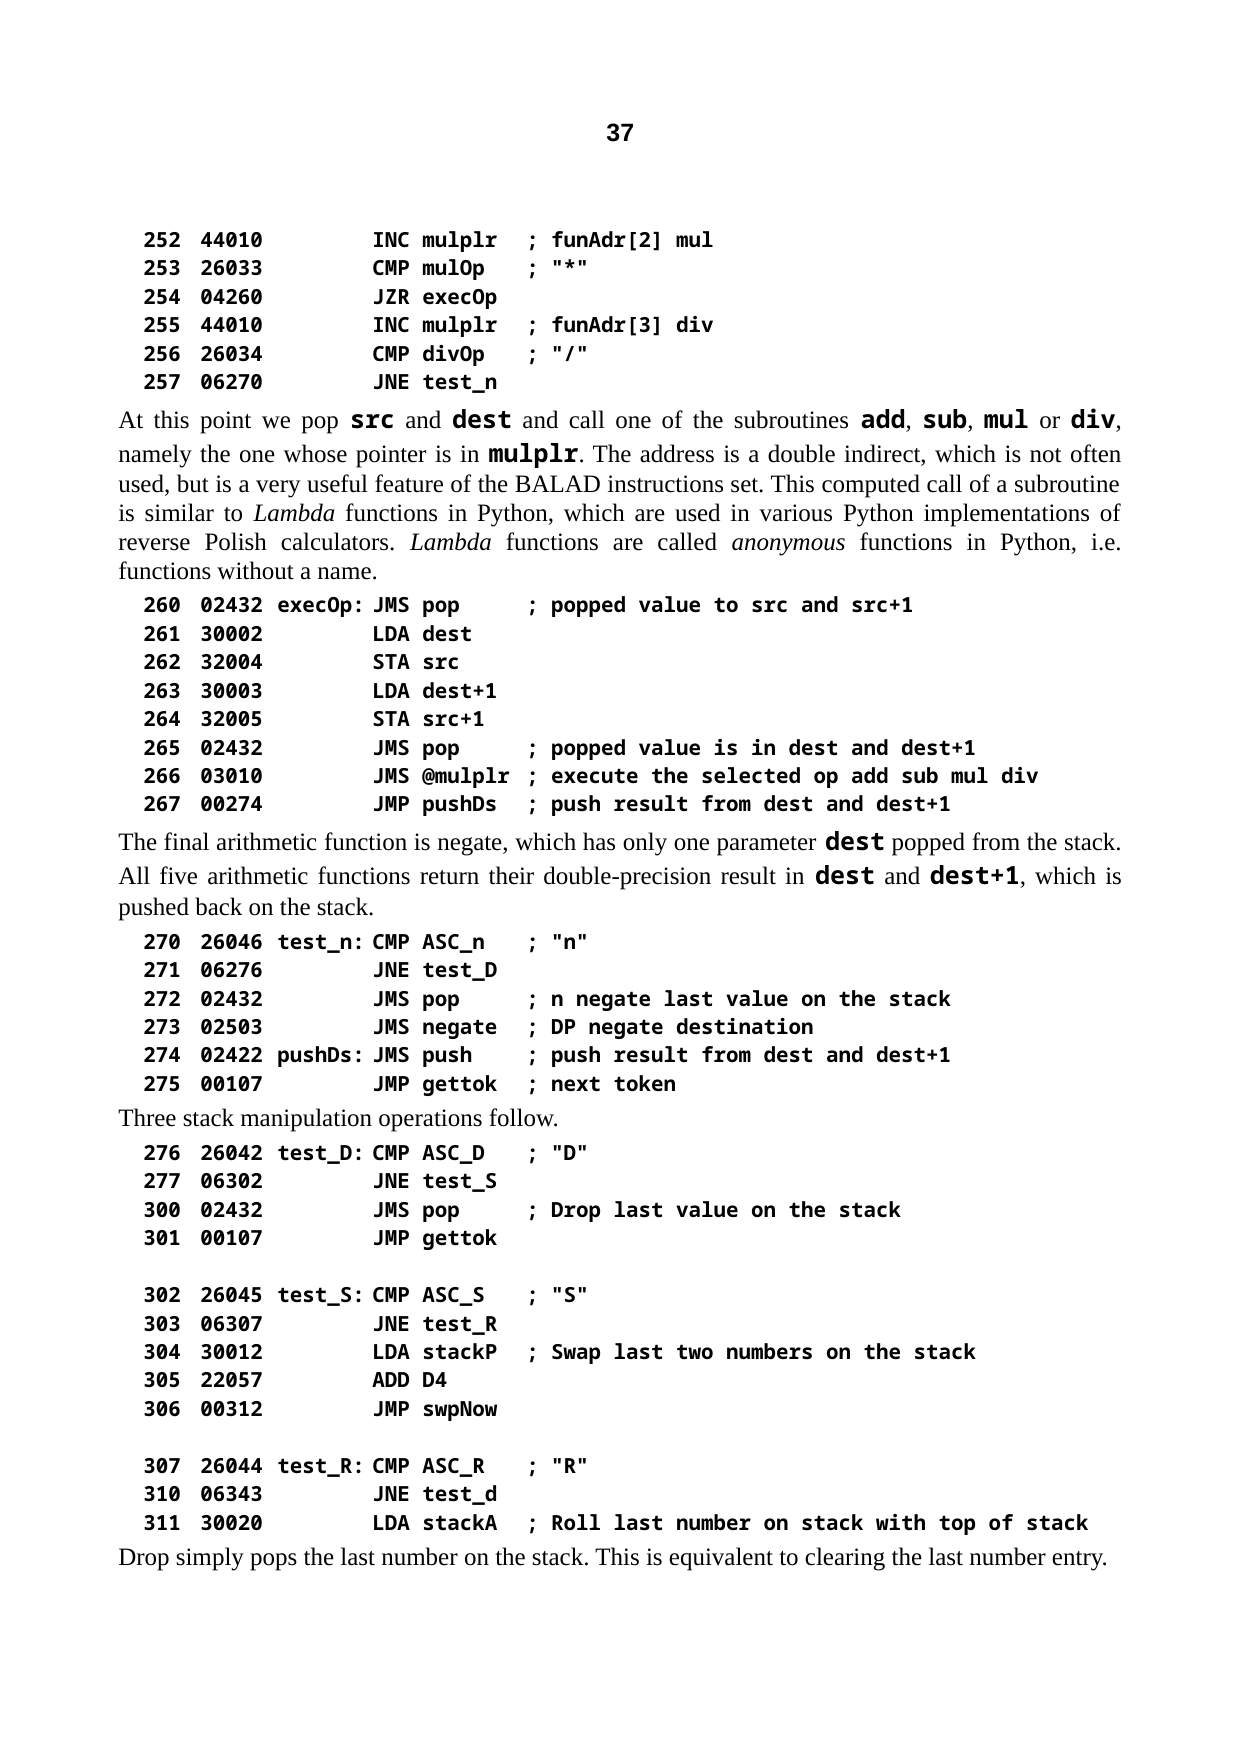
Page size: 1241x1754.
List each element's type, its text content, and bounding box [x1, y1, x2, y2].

text 264 32005 STA src+1 [118, 704, 1122, 733]
text 262 32004 STA src [118, 647, 1122, 676]
text 261 30002 LDA dest [118, 619, 1122, 647]
text 253 26033 CMP mulOp ; "*" [118, 253, 1122, 282]
text 256 26034 CMP divOp ; "/" [118, 339, 1122, 367]
text The final arithmetic function is negate, which has only one parameter dest popped from the stack. All five arithmetic functions return their double-precision result in dest and dest+1, which is pushed back on the stack. [118, 824, 1122, 921]
text 252 44010 INC mulplr ; funAdr[2] mul [118, 225, 1122, 253]
text 275 00107 JMP gettok ; next token [118, 1069, 1122, 1097]
text 305 22057 ADD D4 [118, 1366, 1122, 1394]
text 267 00274 JMP pushDs ; push result from dest and dest+1 [118, 789, 1122, 818]
text 303 06307 JNE test_R [118, 1309, 1122, 1337]
text 310 06343 JNE test_d [118, 1479, 1122, 1508]
text 271 06276 JNE test_D [118, 955, 1122, 984]
text Three stack manipulation operations follow. [118, 1103, 1122, 1132]
text 257 06270 JNE test_n [118, 367, 1122, 396]
text 276 26042 test_D: CMP ASC_D ; "D" [118, 1138, 1122, 1166]
text 260 02432 execOp: JMS pop ; popped value to src and src+1 [118, 591, 1122, 619]
text 307 26044 test_R: CMP ASC_R ; "R" [118, 1451, 1122, 1479]
text Drop simply pops the last number on the stack. This is equivalent to clearing the last number entry. [118, 1542, 1122, 1571]
text 304 30012 LDA stackP ; Swap last two numbers on the stack [118, 1337, 1122, 1366]
text 263 30003 LDA dest+1 [118, 676, 1122, 704]
text 272 02432 JMS pop ; n negate last value on the stack [118, 984, 1122, 1012]
text 270 26046 test_n: CMP ASC_n ; "n" [118, 927, 1122, 955]
text 277 06302 JNE test_S [118, 1166, 1122, 1195]
text 301 00107 JMP gettok [118, 1223, 1122, 1252]
text 300 02432 JMS pop ; Drop last value on the stack [118, 1195, 1122, 1223]
text 265 02432 JMS pop ; popped value is in dest and dest+1 [118, 733, 1122, 761]
text 273 02503 JMS negate ; DP negate destination [118, 1012, 1122, 1041]
text 302 26045 test_S: CMP ASC_S ; "S" [118, 1280, 1122, 1309]
text 311 30020 LDA stackA ; Roll last number on stack with top of stack [118, 1508, 1122, 1536]
text 254 04260 JZR execOp [118, 282, 1122, 310]
text 266 03010 JMS @mulplr ; execute the selected op add sub mul div [118, 761, 1122, 789]
text 274 02422 pushDs: JMS push ; push result from dest and dest+1 [118, 1041, 1122, 1069]
text At this point we pop src and dest and call one of the subroutines add, sub, mul or div, namely the one whose pointer is in mulplr. The address is a double indirect, which is not often used, but is a very useful feature of the BALAD instructions set. This computed call of a subroutine is similar to Lambda functions in Python, which are used in various Python implementations of reverse Polish calculators. Lambda functions are called anonymous functions in Python, i.e. functions without a name. [118, 401, 1122, 584]
text 255 44010 INC mulplr ; funAdr[3] div [118, 310, 1122, 339]
text 306 00312 JMP swpNow [118, 1394, 1122, 1422]
